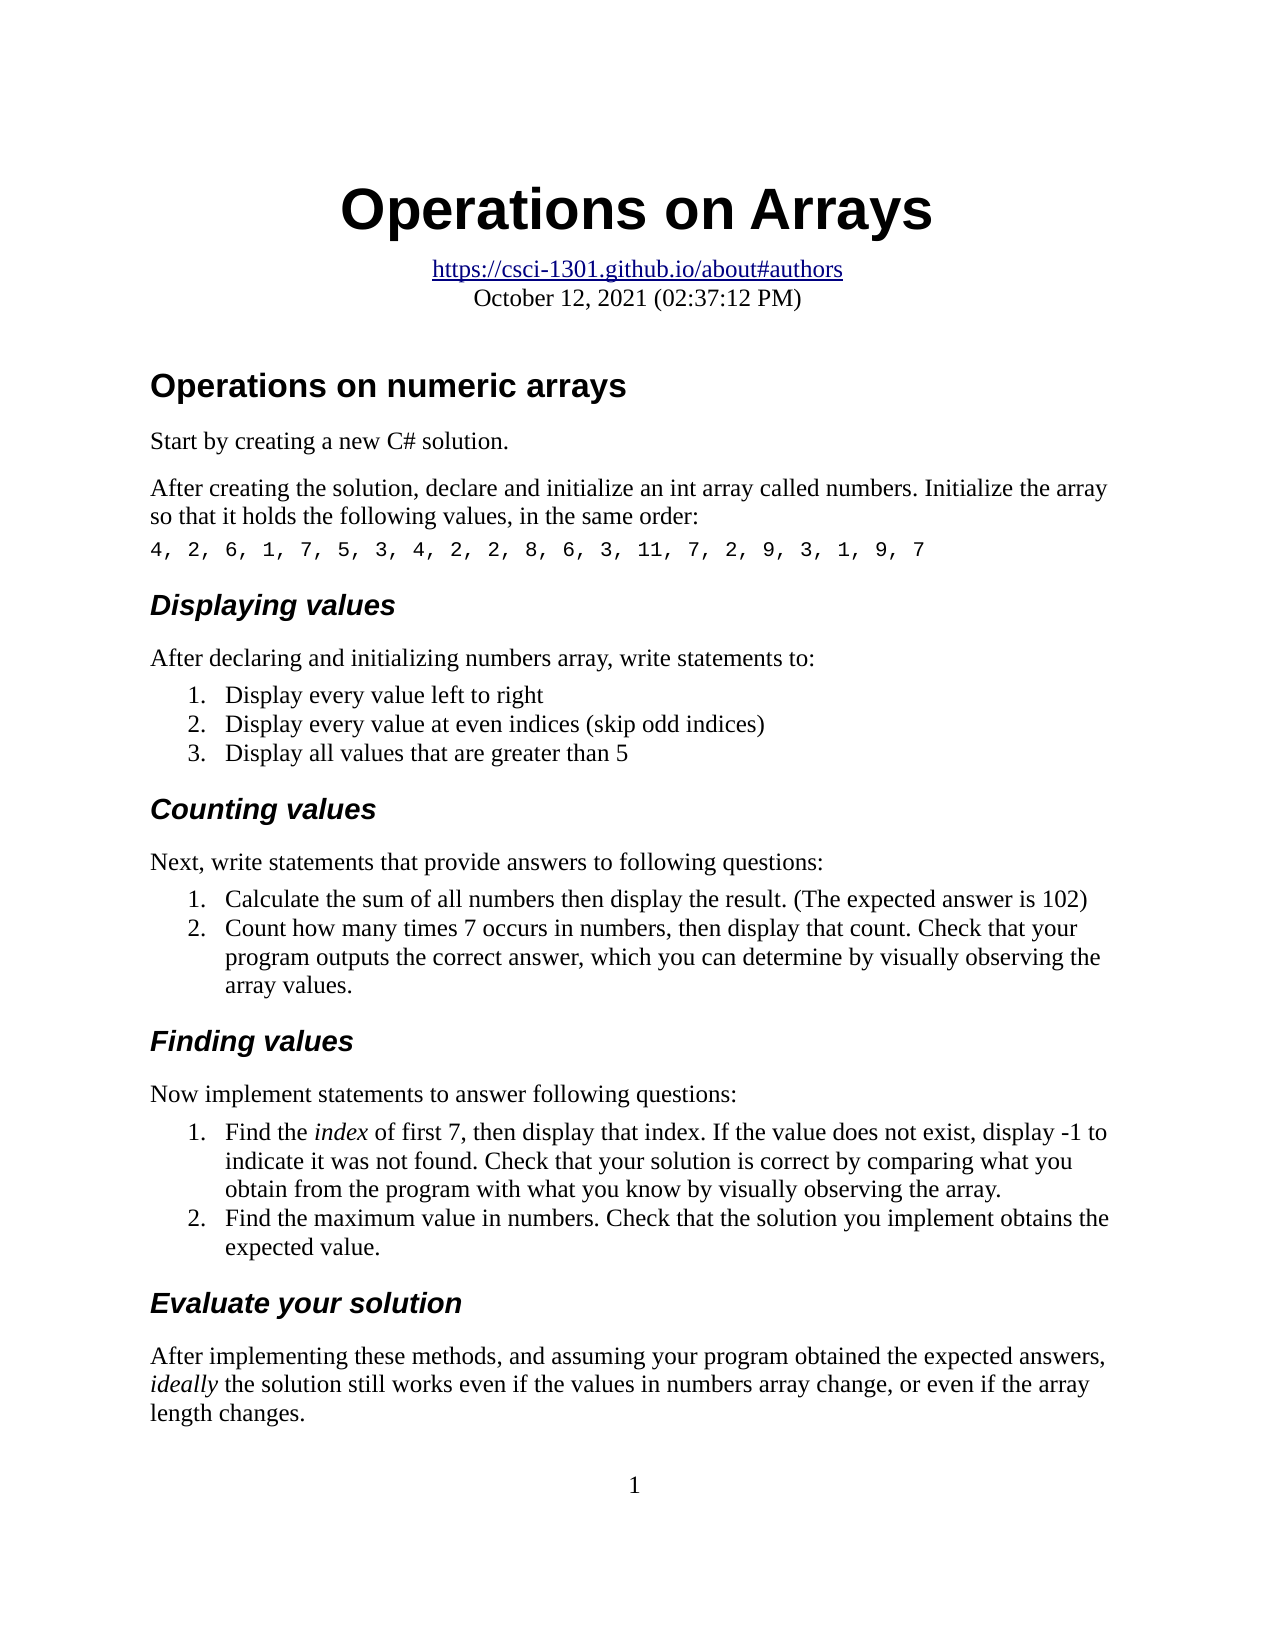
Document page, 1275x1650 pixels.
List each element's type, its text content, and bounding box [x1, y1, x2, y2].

text 4, 2, 6, 1, 7, 5, 3, 4, 2, 2, 8, 6, 3, 11, 7, 2, 9, 3, 1, 9, 7 [150, 539, 1125, 563]
text Next, write statements that provide answers to following questions: [150, 847, 1125, 875]
list Find the index of first 7, then display that index. If the value does not exist, display -1 to indicate it was not found. Check that your solution is correct by comparing what you obtain from the program with what you know by visually observing the array. [187, 1117, 1125, 1203]
text After creating the solution, declare and initialize an int array called numbers. Initialize the array so that it holds the following values, in the same order: [150, 473, 1125, 530]
title Operations on Arrays [150, 175, 1125, 242]
text Now implement statements to answer following questions: [150, 1079, 1125, 1108]
list Display every value left to right [187, 680, 1125, 709]
text https://csci-1301.github.io/about#authors [150, 254, 1125, 283]
text After declaring and initializing numbers array, write statements to: [150, 643, 1125, 671]
subtitle Finding values [150, 1024, 1125, 1058]
text After implementing these methods, and assuming your program obtained the expected answers, ideally the solution still works even if the values in numbers array change, or even if the array length changes. [150, 1341, 1125, 1427]
list Calculate the sum of all numbers then display the result. (The expected answer is 102) [187, 884, 1125, 913]
subtitle Counting values [150, 792, 1125, 825]
list Find the maximum value in numbers. Check that the solution you implement obtains the expected value. [187, 1203, 1125, 1261]
subtitle Operations on numeric arrays [150, 366, 1125, 404]
list Display all values that are greater than 5 [187, 738, 1125, 767]
subtitle Evaluate your solution [150, 1286, 1125, 1319]
text October 12, 2021 (02:37:12 PM) [150, 283, 1125, 312]
list Display every value at even indices (skip odd indices) [187, 709, 1125, 738]
list Count how many times 7 occurs in numbers, then display that count. Check that your program outputs the correct answer, which you can determine by visually observing the array values. [187, 913, 1125, 999]
subtitle Displaying values [150, 588, 1125, 621]
text Start by creating a new C# solution. [150, 426, 1125, 455]
